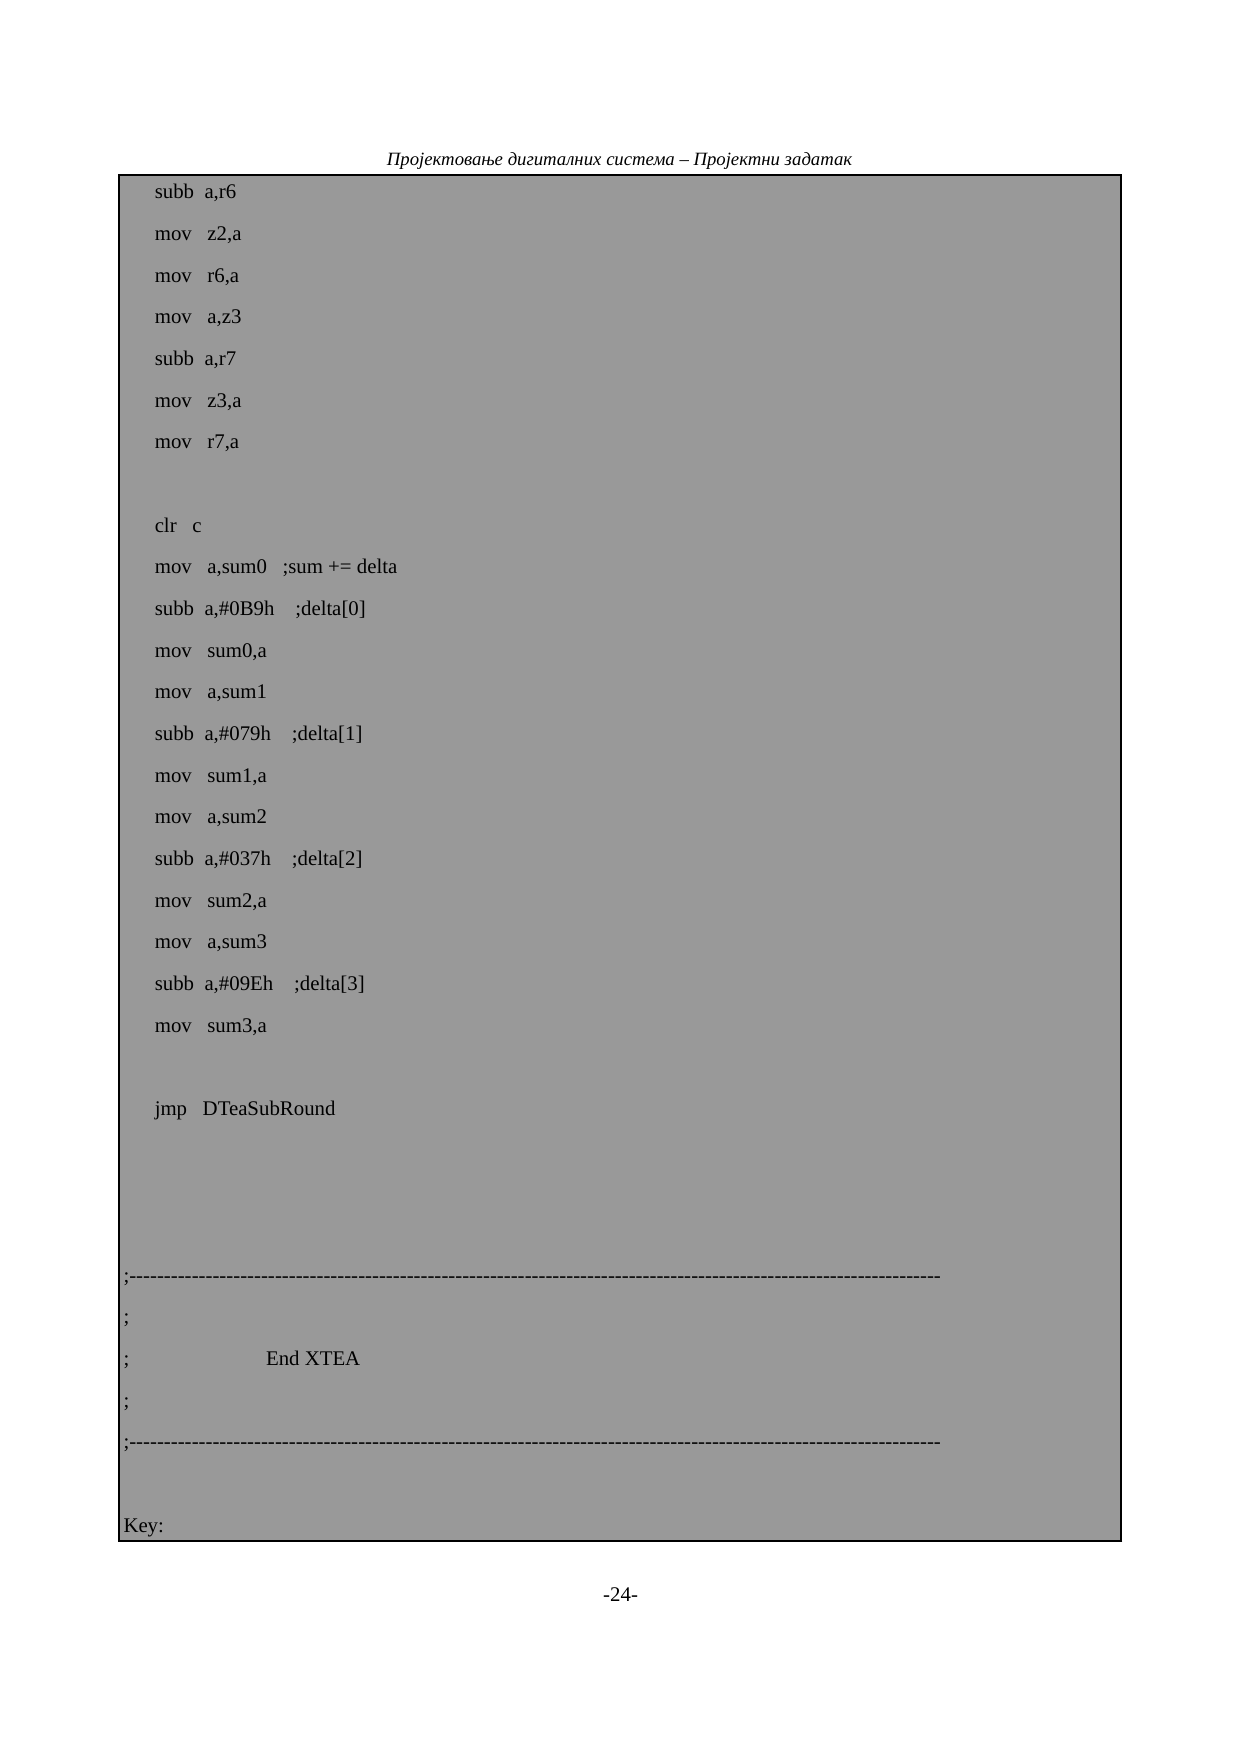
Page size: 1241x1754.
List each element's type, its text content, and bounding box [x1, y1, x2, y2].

text ; End XTEA [120, 1341, 1120, 1375]
text ;--------------------------------------------------------------------------------------------------------------------- [120, 1424, 1120, 1459]
text subb a,r7 [120, 341, 1120, 375]
text mov r7,a [120, 424, 1120, 459]
text subb a,#037h ;delta[2] [120, 841, 1120, 875]
text mov a,sum0 ;sum += delta [120, 549, 1120, 584]
text jmp DTeaSubRound [120, 1091, 1120, 1125]
text clr c [120, 508, 1120, 542]
text mov a,z3 [120, 299, 1120, 334]
text mov sum1,a [120, 758, 1120, 792]
text subb a,#079h ;delta[1] [120, 716, 1120, 750]
text subb a,r6 [120, 176, 1120, 209]
text subb a,#0B9h ;delta[0] [120, 591, 1120, 625]
text ; [120, 1299, 1120, 1334]
text ; [120, 1383, 1120, 1417]
text mov a,sum3 [120, 924, 1120, 959]
text Key: [120, 1508, 1120, 1540]
text mov r6,a [120, 258, 1120, 292]
text mov sum3,a [120, 1008, 1120, 1042]
text ;--------------------------------------------------------------------------------------------------------------------- [120, 1258, 1120, 1292]
text mov z3,a [120, 383, 1120, 417]
text mov a,sum1 [120, 674, 1120, 709]
text mov sum0,a [120, 633, 1120, 667]
text mov z2,a [120, 216, 1120, 250]
text subb a,#09Eh ;delta[3] [120, 966, 1120, 1000]
text mov sum2,a [120, 883, 1120, 917]
text mov a,sum2 [120, 799, 1120, 834]
